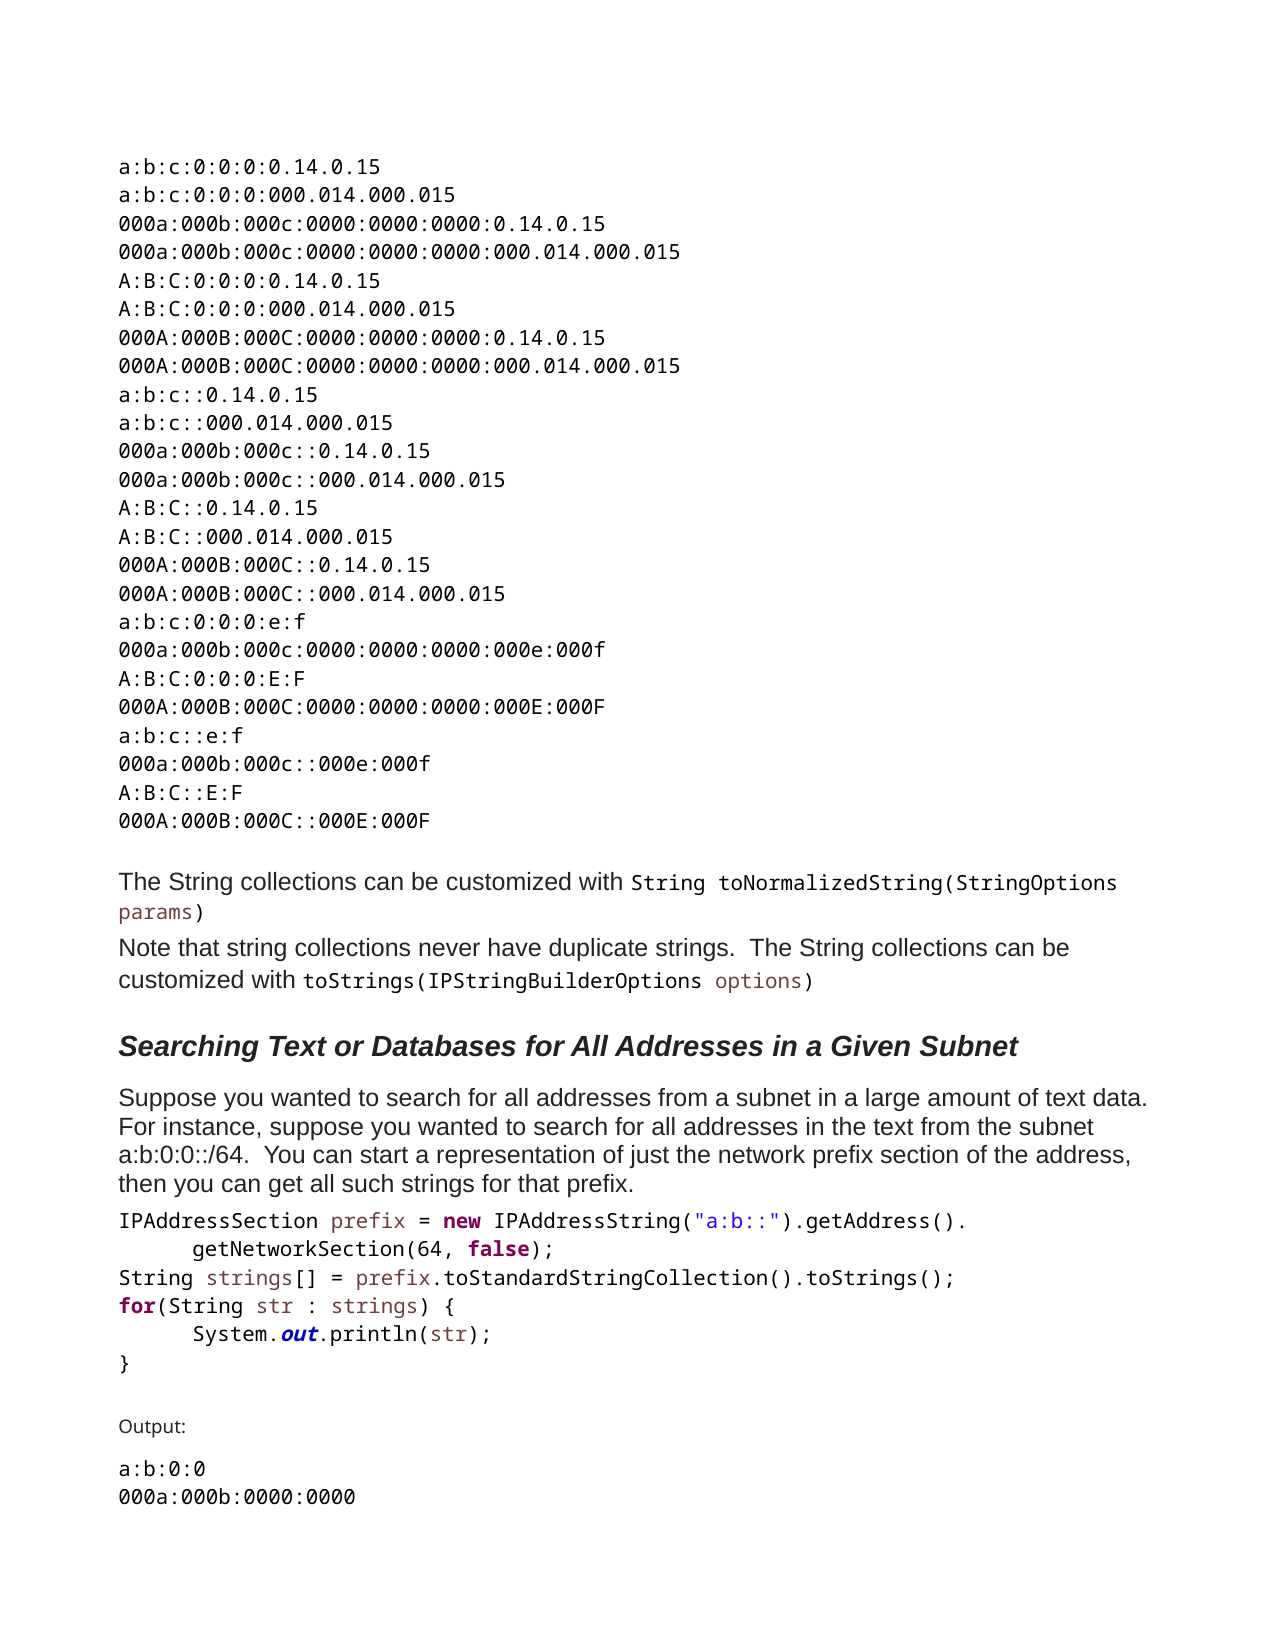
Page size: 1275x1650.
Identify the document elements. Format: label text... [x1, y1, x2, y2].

text A:B:C::E:F [118, 778, 1157, 806]
text a:b:c:0:0:0:000.014.000.015 [118, 181, 1157, 209]
text a:b:c:0:0:0:e:f [118, 607, 1157, 636]
text 000a:000b:000c:0000:0000:0000:0.14.0.15 [118, 209, 1157, 237]
text A:B:C::000.014.000.015 [118, 522, 1157, 550]
text Note that string collections never have duplicate strings. The String collections can be customized with toStrings(IPStringBuilderOptions options) [118, 933, 1157, 996]
text a:b:c:0:0:0:0.14.0.15 [118, 152, 1157, 181]
text 000a:000b:000c::0.14.0.15 [118, 437, 1157, 465]
subtitle Searching Text or Databases for All Addresses in a Given Subnet [118, 1029, 1157, 1063]
text a:b:c::000.014.000.015 [118, 408, 1157, 437]
text 000a:000b:000c:0000:0000:0000:000.014.000.015 [118, 237, 1157, 266]
text 000A:000B:000C::0.14.0.15 [118, 550, 1157, 579]
text a:b:c::e:f [118, 721, 1157, 749]
text System.out.println(str); [118, 1319, 1157, 1348]
text IPAddressSection prefix = new IPAddressString("a:b::").getAddress(). [118, 1206, 1157, 1234]
text 000a:000b:000c::000e:000f [118, 749, 1157, 778]
text a:b:0:0 000a:000b:0000:0000 [118, 1454, 1157, 1511]
text A:B:C:0:0:0:0.14.0.15 [118, 266, 1157, 294]
text 000A:000B:000C::000.014.000.015 [118, 579, 1157, 607]
text String strings[] = prefix.toStandardStringCollection().toStrings(); [118, 1263, 1157, 1291]
text 000A:000B:000C:0000:0000:0000:000.014.000.015 [118, 351, 1157, 380]
text 000A:000B:000C:0000:0000:0000:0.14.0.15 [118, 323, 1157, 351]
text getNetworkSection(64, false); [118, 1234, 1157, 1263]
text for(String str : strings) { [118, 1291, 1157, 1319]
text a:b:c::0.14.0.15 [118, 380, 1157, 408]
text A:B:C:0:0:0:E:F [118, 664, 1157, 692]
text 000a:000b:000c::000.014.000.015 [118, 465, 1157, 493]
text 000A:000B:000C:0000:0000:0000:000E:000F [118, 692, 1157, 721]
text A:B:C::0.14.0.15 [118, 493, 1157, 522]
text The String collections can be customized with String toNormalizedString(StringOptions params) [118, 863, 1157, 926]
text } [118, 1348, 1157, 1376]
text Output: [118, 1413, 1157, 1438]
text Suppose you wanted to search for all addresses from a subnet in a large amount of text data. For instance, suppose you wanted to search for all addresses in the text from the subnet a:b:0:0::/64. You can start a representation of just the network prefix section of the address, then you can get all such strings for that prefix. [118, 1083, 1157, 1198]
text A:B:C:0:0:0:000.014.000.015 [118, 294, 1157, 323]
text 000A:000B:000C::000E:000F [118, 806, 1157, 835]
text 000a:000b:000c:0000:0000:0000:000e:000f [118, 636, 1157, 664]
